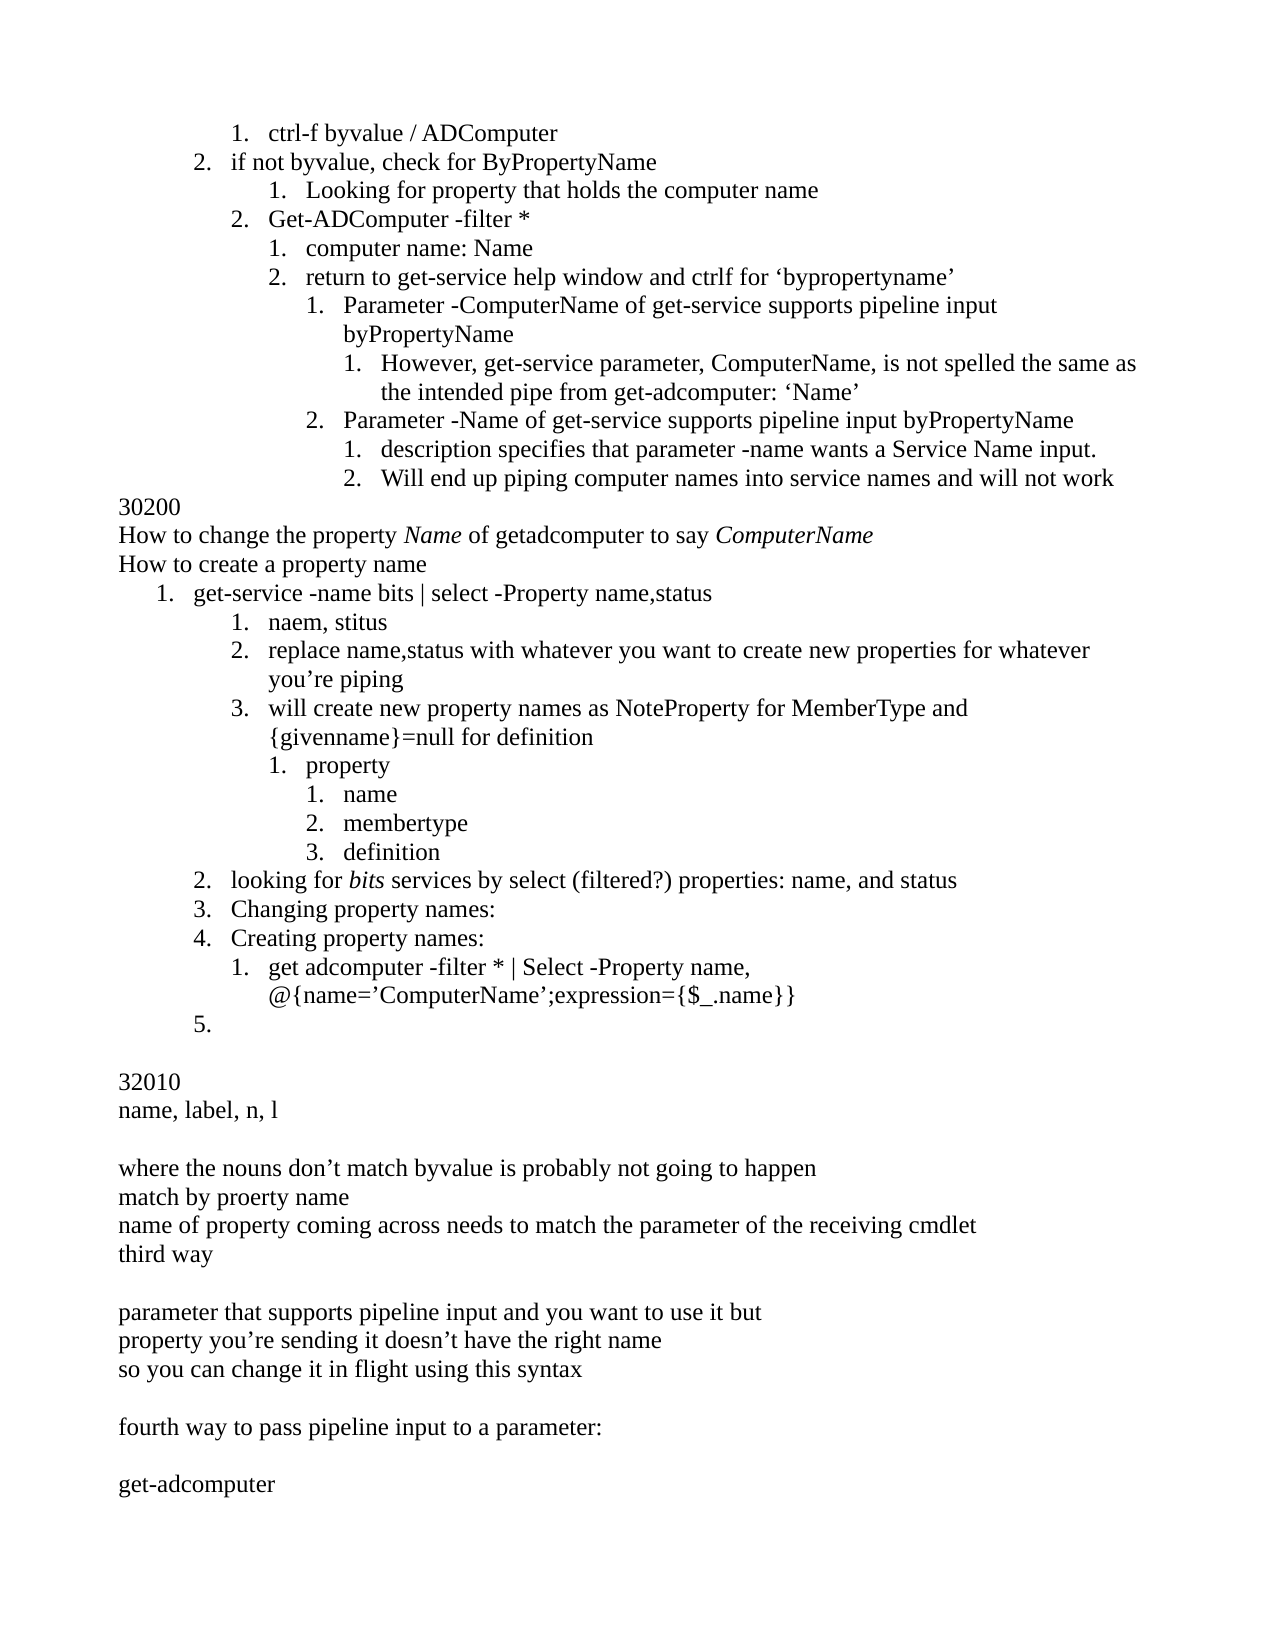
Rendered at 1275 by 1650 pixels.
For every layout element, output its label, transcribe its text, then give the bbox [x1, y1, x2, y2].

list get adcomputer -filter * | Select -Property name, @{name=’ComputerName’;expression={$_.name}} [231, 952, 1157, 1009]
list Will end up piping computer names into service names and will not work [343, 463, 1157, 492]
text match by proerty name [118, 1182, 1157, 1211]
list computer name: Name [268, 233, 1157, 262]
text How to change the property Name of getadcomputer to say ComputerName [118, 521, 1157, 549]
list Changing property names: [193, 894, 1157, 923]
list However, get-service parameter, ComputerName, is not spelled the same as the intended pipe from get-adcomputer: ‘Name’ [343, 348, 1157, 406]
list Looking for property that holds the computer name [268, 176, 1157, 204]
text 30200 [118, 492, 1157, 521]
list replace name,status with whatever you want to create new properties for whatever you’re piping [231, 636, 1157, 693]
text 32010 [118, 1067, 1157, 1096]
list return to get-service help window and ctrlf for ‘bypropertyname’ [268, 262, 1157, 291]
text property you’re sending it doesn’t have the right name [118, 1326, 1157, 1354]
list membertype [306, 808, 1157, 837]
text parameter that supports pipeline input and you want to use it but [118, 1297, 1157, 1326]
list Get-ADComputer -filter * [231, 204, 1157, 233]
list Creating property names: [193, 923, 1157, 952]
text fourth way to pass pipeline input to a parameter: [118, 1412, 1157, 1441]
list property [268, 751, 1157, 779]
list description specifies that parameter -name wants a Service Name input. [343, 434, 1157, 463]
list Parameter -ComputerName of get-service supports pipeline input byPropertyName [306, 291, 1157, 348]
list looking for bits services by select (filtered?) properties: name, and status [193, 866, 1157, 894]
text get-adcomputer [118, 1469, 1157, 1498]
list name [306, 779, 1157, 808]
text third way [118, 1239, 1157, 1268]
list naem, stitus [231, 607, 1157, 636]
text name of property coming across needs to match the parameter of the receiving cmdlet [118, 1211, 1157, 1239]
text How to create a property name [118, 549, 1157, 578]
list Parameter -Name of get-service supports pipeline input byPropertyName [306, 406, 1157, 434]
list will create new property names as NoteProperty for MemberType and {givenname}=null for definition [231, 693, 1157, 751]
list ctrl-f byvalue / ADComputer [231, 118, 1157, 147]
text where the nouns don’t match byvalue is probably not going to happen [118, 1153, 1157, 1182]
list if not byvalue, check for ByPropertyName [193, 147, 1157, 176]
text so you can change it in flight using this syntax [118, 1354, 1157, 1383]
text name, label, n, l [118, 1096, 1157, 1124]
list get-service -name bits | select -Property name,status [156, 578, 1157, 607]
list definition [306, 837, 1157, 866]
